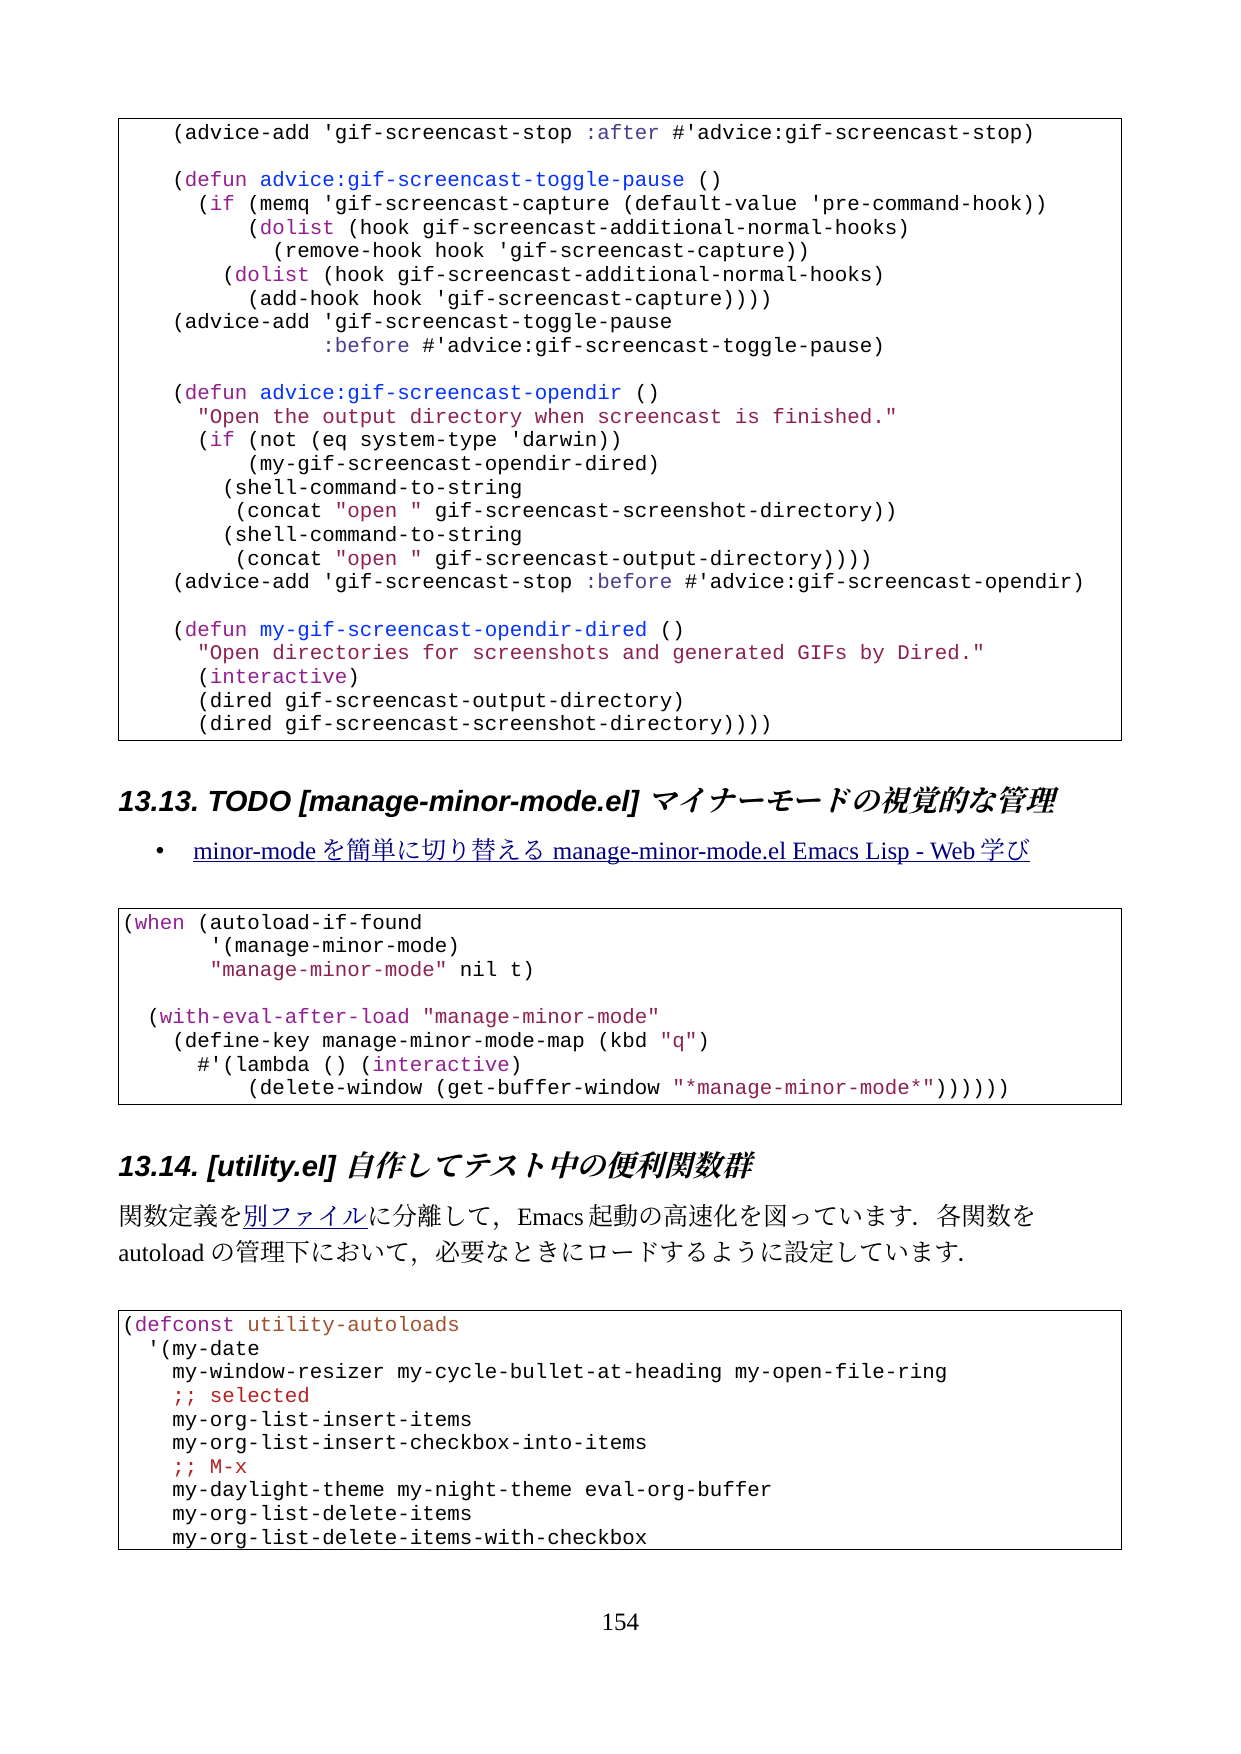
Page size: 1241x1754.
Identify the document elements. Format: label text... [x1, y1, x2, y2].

text (shell-command-to-string [119, 520, 1121, 544]
text ;; selected [119, 1381, 1121, 1404]
text (dired gif-screencast-screenshot-directory)))) [119, 709, 1121, 740]
text (interactive) [119, 662, 1121, 686]
list minor-modeを簡単に切り替える manage-minor-mode.el Emacs Lisp - Web学び [156, 833, 1122, 895]
text #'(lambda () (interactive) [119, 1050, 1121, 1073]
text (concat "open " gif-screencast-screenshot-directory)) [119, 496, 1121, 520]
text (shell-command-to-string [119, 473, 1121, 496]
text (advice-add 'gif-screencast-stop :before #'advice:gif-screencast-opendir) [119, 567, 1121, 591]
text (concat "open " gif-screencast-output-directory)))) [119, 544, 1121, 567]
text (defconst utility-autoloads [119, 1311, 1121, 1334]
text "manage-minor-mode" nil t) [119, 955, 1121, 979]
text 関数定義を別ファイルに分離して，Emacs起動の高速化を図っています．各関数を autoload の管理下において，必要なときにロードするように設定しています． [118, 1197, 1122, 1297]
subtitle TODO [manage-minor-mode.el] マイナーモードの視覚的な管理 [118, 778, 1122, 820]
text (when (autoload-if-found [119, 909, 1121, 932]
text (advice-add 'gif-screencast-toggle-pause [119, 307, 1121, 331]
text (delete-window (get-buffer-window "*manage-minor-mode*")))))) [119, 1073, 1121, 1104]
text (remove-hook hook 'gif-screencast-capture)) [119, 236, 1121, 260]
text my-window-resizer my-cycle-bullet-at-heading my-open-file-ring [119, 1357, 1121, 1381]
text (with-eval-after-load "manage-minor-mode" [119, 1002, 1121, 1026]
text '(my-date [119, 1334, 1121, 1357]
text my-org-list-delete-items [119, 1499, 1121, 1523]
text (add-hook hook 'gif-screencast-capture)))) [119, 284, 1121, 307]
text (my-gif-screencast-opendir-dired) [119, 449, 1121, 473]
text :before #'advice:gif-screencast-toggle-pause) [119, 331, 1121, 354]
text '(manage-minor-mode) [119, 932, 1121, 955]
text (dired gif-screencast-output-directory) [119, 686, 1121, 709]
text (defun my-gif-screencast-opendir-dired () [119, 615, 1121, 638]
text (defun advice:gif-screencast-toggle-pause () [119, 165, 1121, 189]
text my-org-list-delete-items-with-checkbox [119, 1523, 1121, 1549]
text "Open the output directory when screencast is finished." [119, 402, 1121, 426]
text ;; M-x [119, 1452, 1121, 1476]
text my-org-list-insert-checkbox-into-items [119, 1428, 1121, 1452]
subtitle [utility.el] 自作してテスト中の便利関数群 [118, 1142, 1122, 1184]
text my-daylight-theme my-night-theme eval-org-buffer [119, 1476, 1121, 1499]
text (dolist (hook gif-screencast-additional-normal-hooks) [119, 213, 1121, 236]
text (dolist (hook gif-screencast-additional-normal-hooks) [119, 260, 1121, 284]
text (advice-add 'gif-screencast-stop :after #'advice:gif-screencast-stop) [119, 119, 1121, 142]
text (defun advice:gif-screencast-opendir () [119, 378, 1121, 402]
text my-org-list-insert-items [119, 1404, 1121, 1428]
text (if (not (eq system-type 'darwin)) [119, 426, 1121, 449]
text (if (memq 'gif-screencast-capture (default-value 'pre-command-hook)) [119, 189, 1121, 213]
text (define-key manage-minor-mode-map (kbd "q") [119, 1026, 1121, 1050]
text "Open directories for screenshots and generated GIFs by Dired." [119, 638, 1121, 662]
